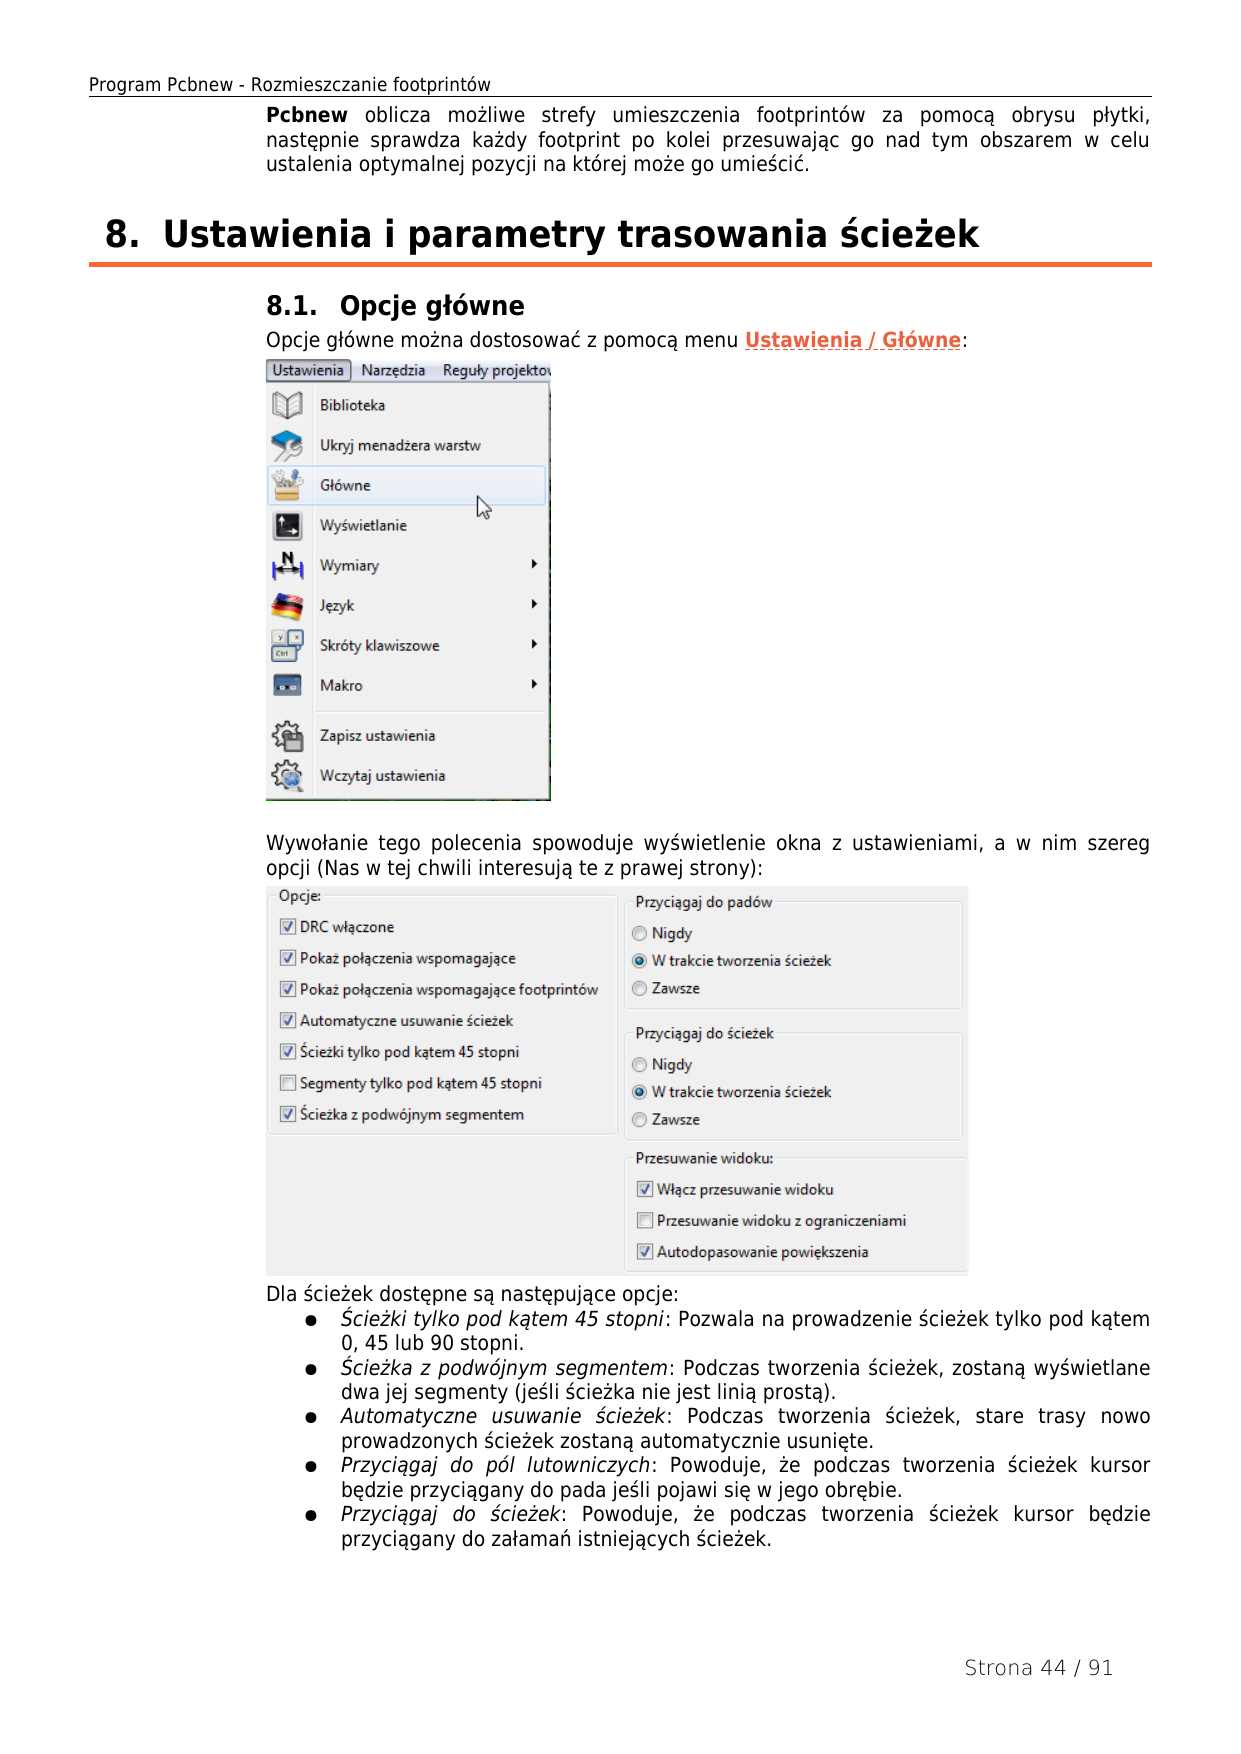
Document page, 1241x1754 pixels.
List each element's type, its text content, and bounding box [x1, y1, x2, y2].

picture [265, 886, 969, 1276]
text Dla ścieżek dostępne są następujące opcje: [266, 1282, 1152, 1306]
list Ścieżka z podwójnym segmentem: Podczas tworzenia ścieżek, zostaną wyświetlane dwa jej segmenty (jeśli ścieżka nie jest linią prostą). [303, 1355, 1152, 1404]
list Automatyczne usuwanie ścieżek: Podczas tworzenia ścieżek, stare trasy nowo prowadzonych ścieżek zostaną automatycznie usunięte. [303, 1404, 1152, 1453]
picture [265, 358, 551, 801]
subtitle Ustawienia i parametry trasowania ścieżek [88, 206, 1152, 267]
list Przyciągaj do ścieżek: Powoduje, że podczas tworzenia ścieżek kursor będzie przyciągany do załamań istniejących ścieżek. [303, 1502, 1152, 1551]
list Przyciągaj do pól lutowniczych: Powoduje, że podczas tworzenia ścieżek kursor będzie przyciągany do pada jeśli pojawi się w jego obrębie. [303, 1453, 1152, 1502]
text Wywołanie tego polecenia spowoduje wyświetlenie okna z ustawieniami, a w nim szereg opcji (Nas w tej chwili interesują te z prawej strony): [266, 831, 1152, 880]
text Pcbnew oblicza możliwe strefy umieszczenia footprintów za pomocą obrysu płytki, następnie sprawdza każdy footprint po kolei przesuwając go nad tym obszarem w celu ustalenia optymalnej pozycji na której może go umieścić. [266, 103, 1152, 177]
subtitle Opcje główne [266, 291, 1152, 322]
list Ścieżki tylko pod kątem 45 stopni: Pozwala na prowadzenie ścieżek tylko pod kątem 0, 45 lub 90 stopni. [303, 1306, 1152, 1355]
text Opcje główne można dostosować z pomocą menu Ustawienia / Główne: [266, 328, 1152, 353]
